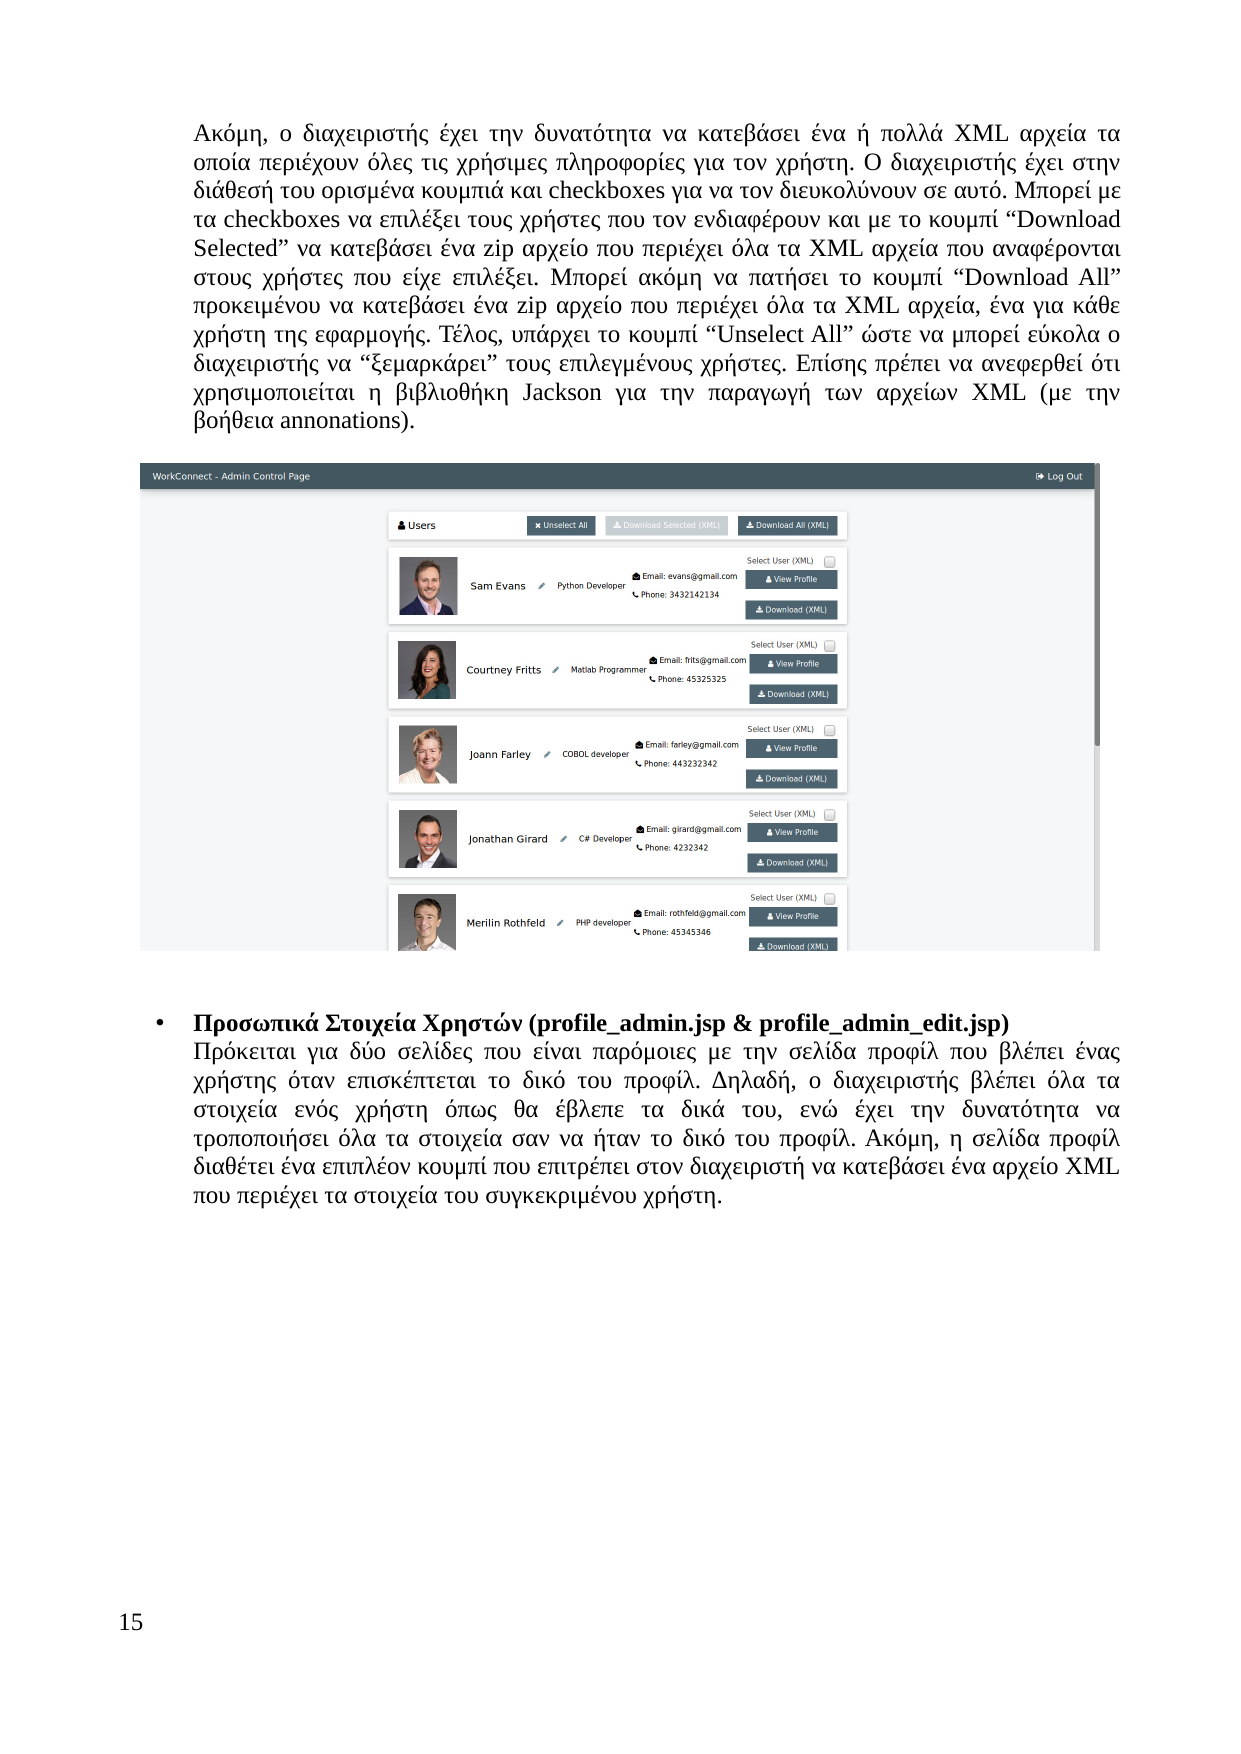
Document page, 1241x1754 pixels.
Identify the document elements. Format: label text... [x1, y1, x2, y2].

list Ακόμη, ο διαχειριστής έχει την δυνατότητα να κατεβάσει ένα ή πολλά XML αρχεία τα οποία περιέχουν όλες τις χρήσιμες πληροφορίες για τον χρήστη. Ο διαχειριστής έχει στην διάθεσή του ορισμένα κουμπιά και checkboxes για να τον διευκολύνουν σε αυτό. Μπορεί με τα checkboxes να επιλέξει τους χρήστες που τον ενδιαφέρουν και με το κουμπί “Download Selected” να κατεβάσει ένα zip αρχείο που περιέχει όλα τα XML αρχεία που αναφέρονται στους χρήστες που είχε επιλέξει. Μπορεί ακόμη να πατήσει το κουμπί “Download All” προκειμένου να κατεβάσει ένα zip αρχείο που περιέχει όλα τα XML αρχεία, ένα για κάθε χρήστη της εφαρμογής. Τέλος, υπάρχει το κουμπί “Unselect All” ώστε να μπορεί εύκολα ο διαχειριστής να “ξεμαρκάρει” τους επιλεγμένους χρήστες. Επίσης πρέπει να ανεφερθεί ότι χρησιμοποιείται η βιβλιοθήκη Jackson για την παραγωγή των αρχείων XML (με την βοήθεια annonations). [156, 118, 1122, 434]
list Προσωπικά Στοιχεία Χρηστών (profile_admin.jsp & profile_admin_edit.jsp) [156, 1008, 1122, 1036]
list Πρόκειται για δύο σελίδες που είναι παρόμοιες με την σελίδα προφίλ που βλέπει ένας χρήστης όταν επισκέπτεται το δικό του προφίλ. Δηλαδή, ο διαχειριστής βλέπει όλα τα στοιχεία ενός χρήστη όπως θα έβλεπε τα δικά του, ενώ έχει την δυνατότητα να τροποποιήσει όλα τα στοιχεία σαν να ήταν το δικό του προφίλ. Ακόμη, η σελίδα προφίλ διαθέτει ένα επιπλέον κουμπί που επιτρέπει στον διαχειριστή να κατεβάσει ένα αρχείο XML που περιέχει τα στοιχεία του συγκεκριμένου χρήστη. [156, 1036, 1122, 1209]
picture [140, 463, 1100, 951]
